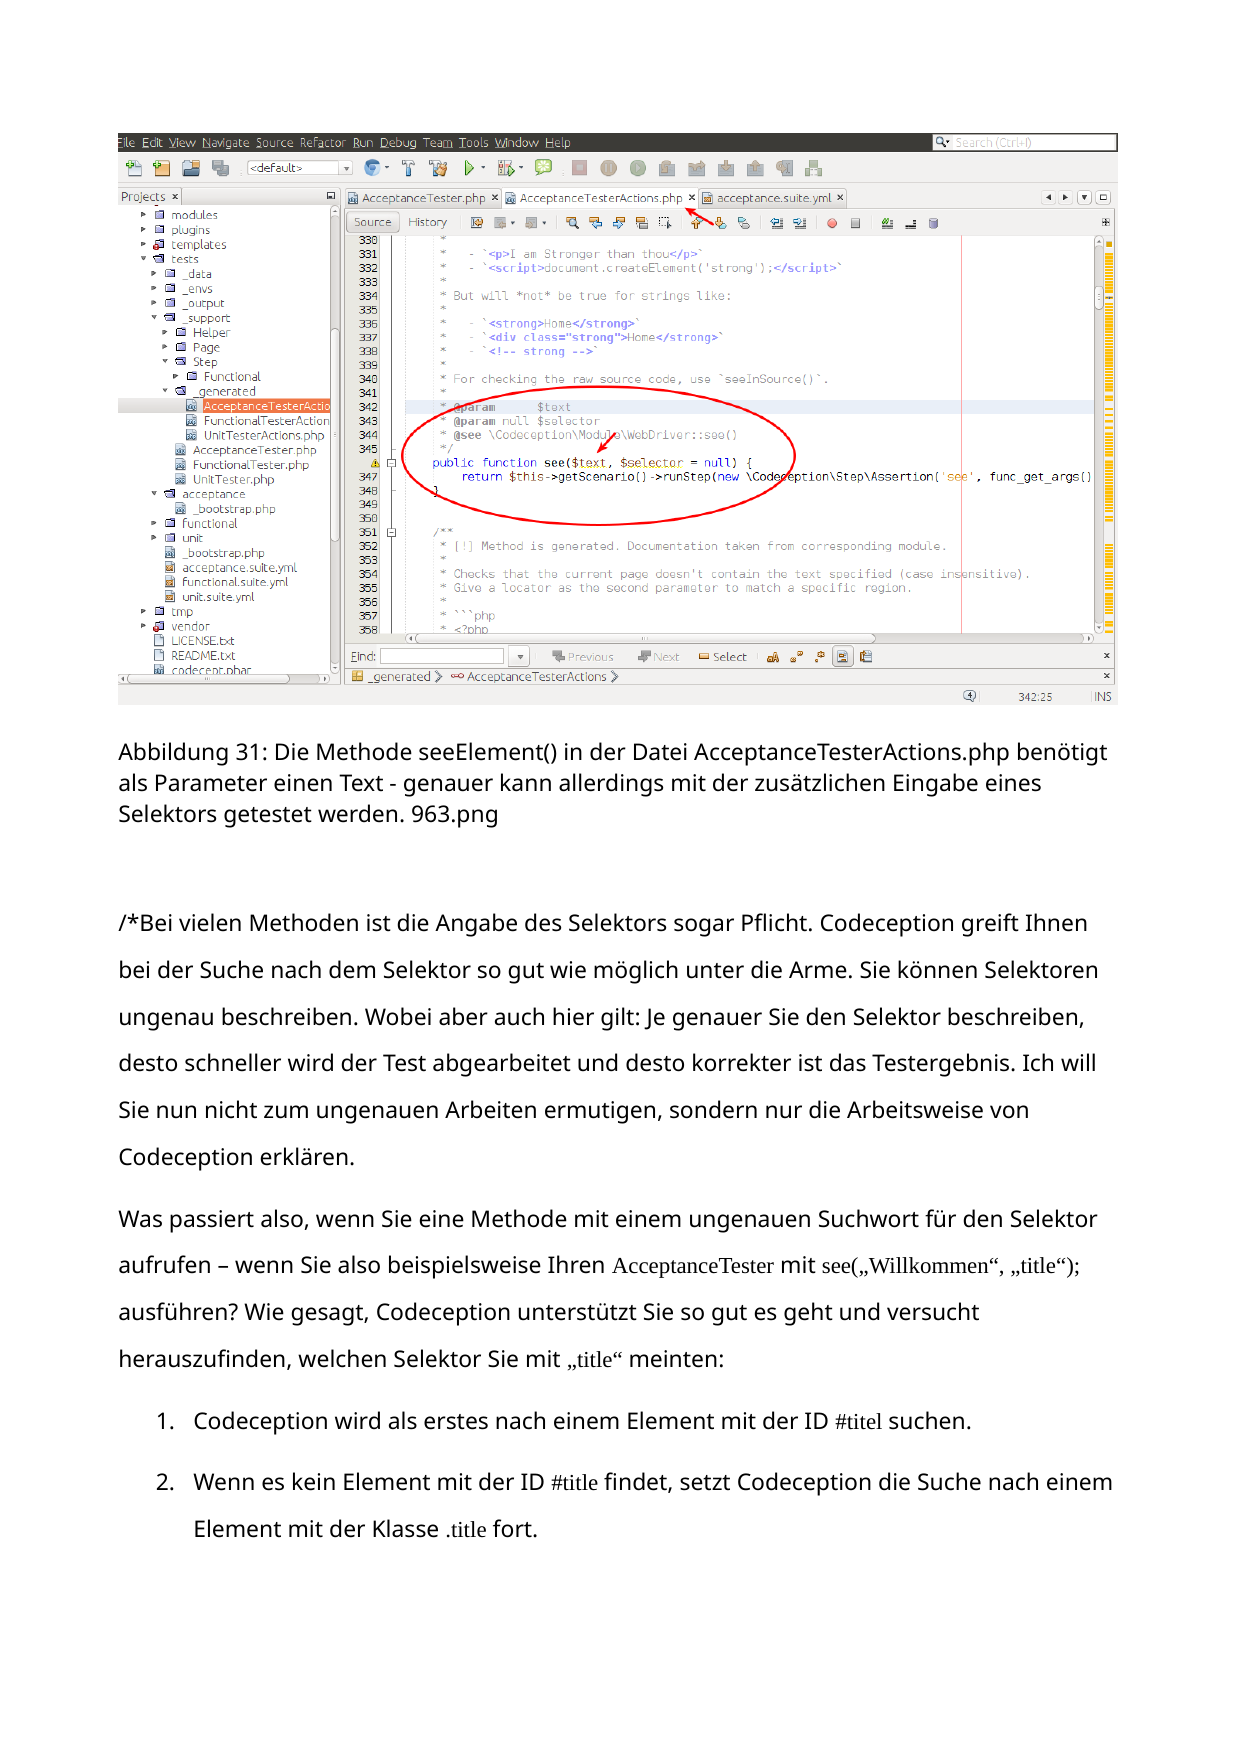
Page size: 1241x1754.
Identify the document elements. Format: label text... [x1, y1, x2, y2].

text /*Bei vielen Methoden ist die Angabe des Selektors sogar Pflicht. Codeception greift Ihnen bei der Suche nach dem Selektor so gut wie möglich unter die Arme. Sie können Selektoren ungenau beschreiben. Wobei aber auch hier gilt: Je genauer Sie den Selektor beschreiben, desto schneller wird der Test abgearbeitet und desto korrekter ist das Testergebnis. Ich will Sie nun nicht zum ungenauen Arbeiten ermutigen, sondern nur die Arbeitsweise von Codeception erklären. [118, 907, 1122, 1172]
text Was passiert also, wenn Sie eine Methode mit einem ungenauen Suchwort für den Selektor aufrufen – wenn Sie also beispielsweise Ihren AcceptanceTester mit see(„Willkommen“, „title“); ausführen? Wie gesagt, Codeception unterstützt Sie so gut es geht und versucht herauszufinden, welchen Selektor Sie mit „title“ meinten: [118, 1203, 1122, 1374]
text Abbildung 31: Die Methode seeElement() in der Datei AcceptanceTesterActions.php benötigt als Parameter einen Text - genauer kann allerdings mit der zusätzlichen Eingabe eines Selektors getestet werden. 963.png [118, 705, 1122, 830]
picture [118, 130, 1123, 705]
list Wenn es kein Element mit der ID #title findet, setzt Codeception die Suche nach einem Element mit der Klasse .title fort. [156, 1466, 1122, 1544]
list Codeception wird als erstes nach einem Element mit der ID #titel suchen. [156, 1405, 1122, 1436]
